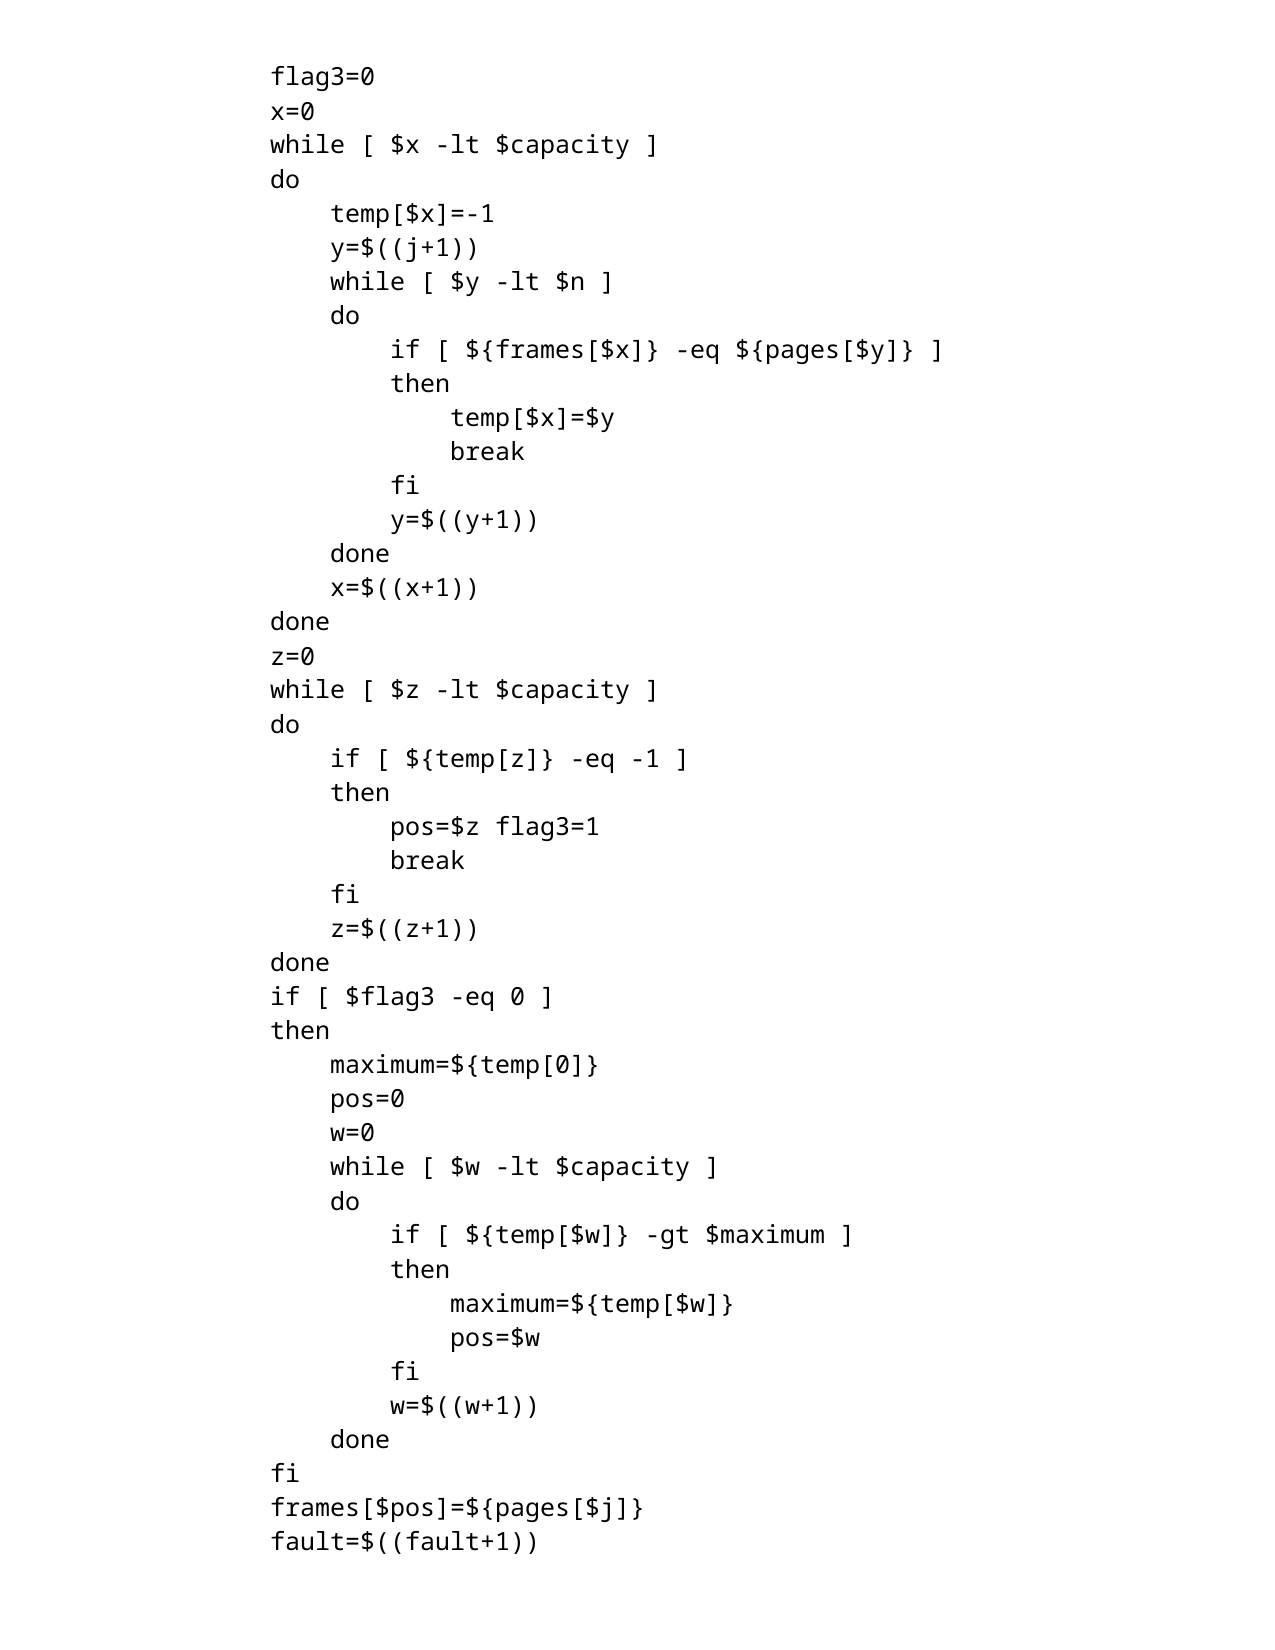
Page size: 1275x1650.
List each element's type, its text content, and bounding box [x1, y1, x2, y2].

text fi [150, 877, 1216, 911]
text do [150, 706, 1216, 740]
text fi [150, 468, 1216, 502]
text maximum=${temp[0]} [150, 1047, 1216, 1081]
text fi [150, 1456, 1216, 1490]
text then [150, 1251, 1216, 1285]
text if [ ${temp[$w]} -gt $maximum ] [150, 1217, 1216, 1251]
text z=$((z+1)) [150, 911, 1216, 945]
text y=$((y+1)) [150, 502, 1216, 536]
text if [ $flag3 -eq 0 ] [150, 979, 1216, 1013]
text x=$((x+1)) [150, 570, 1216, 604]
text pos=$w [150, 1319, 1216, 1353]
text while [ $x -lt $capacity ] [150, 127, 1216, 161]
text pos=$z flag3=1 [150, 808, 1216, 842]
text y=$((j+1)) [150, 229, 1216, 263]
text then [150, 1013, 1216, 1047]
text flag3=0 [150, 59, 1216, 93]
text do [150, 297, 1216, 332]
text temp[$x]=-1 [150, 195, 1216, 229]
text done [150, 945, 1216, 979]
text done [150, 1422, 1216, 1456]
text z=0 [150, 638, 1216, 672]
text fault=$((fault+1)) [150, 1524, 1216, 1558]
text if [ ${frames[$x]} -eq ${pages[$y]} ] [150, 332, 1216, 366]
text if [ ${temp[z]} -eq -1 ] [150, 740, 1216, 774]
text temp[$x]=$y [150, 400, 1216, 434]
text while [ $y -lt $n ] [150, 263, 1216, 297]
text then [150, 366, 1216, 400]
text x=0 [150, 93, 1216, 127]
text pos=0 [150, 1081, 1216, 1115]
text done [150, 536, 1216, 570]
text w=0 [150, 1115, 1216, 1149]
text while [ $z -lt $capacity ] [150, 672, 1216, 706]
text do [150, 161, 1216, 195]
text done [150, 604, 1216, 638]
text maximum=${temp[$w]} [150, 1285, 1216, 1319]
text do [150, 1183, 1216, 1217]
text then [150, 774, 1216, 808]
text fi [150, 1353, 1216, 1387]
text w=$((w+1)) [150, 1387, 1216, 1422]
text while [ $w -lt $capacity ] [150, 1149, 1216, 1183]
text break [150, 434, 1216, 468]
text break [150, 842, 1216, 877]
text frames[$pos]=${pages[$j]} [150, 1490, 1216, 1524]
